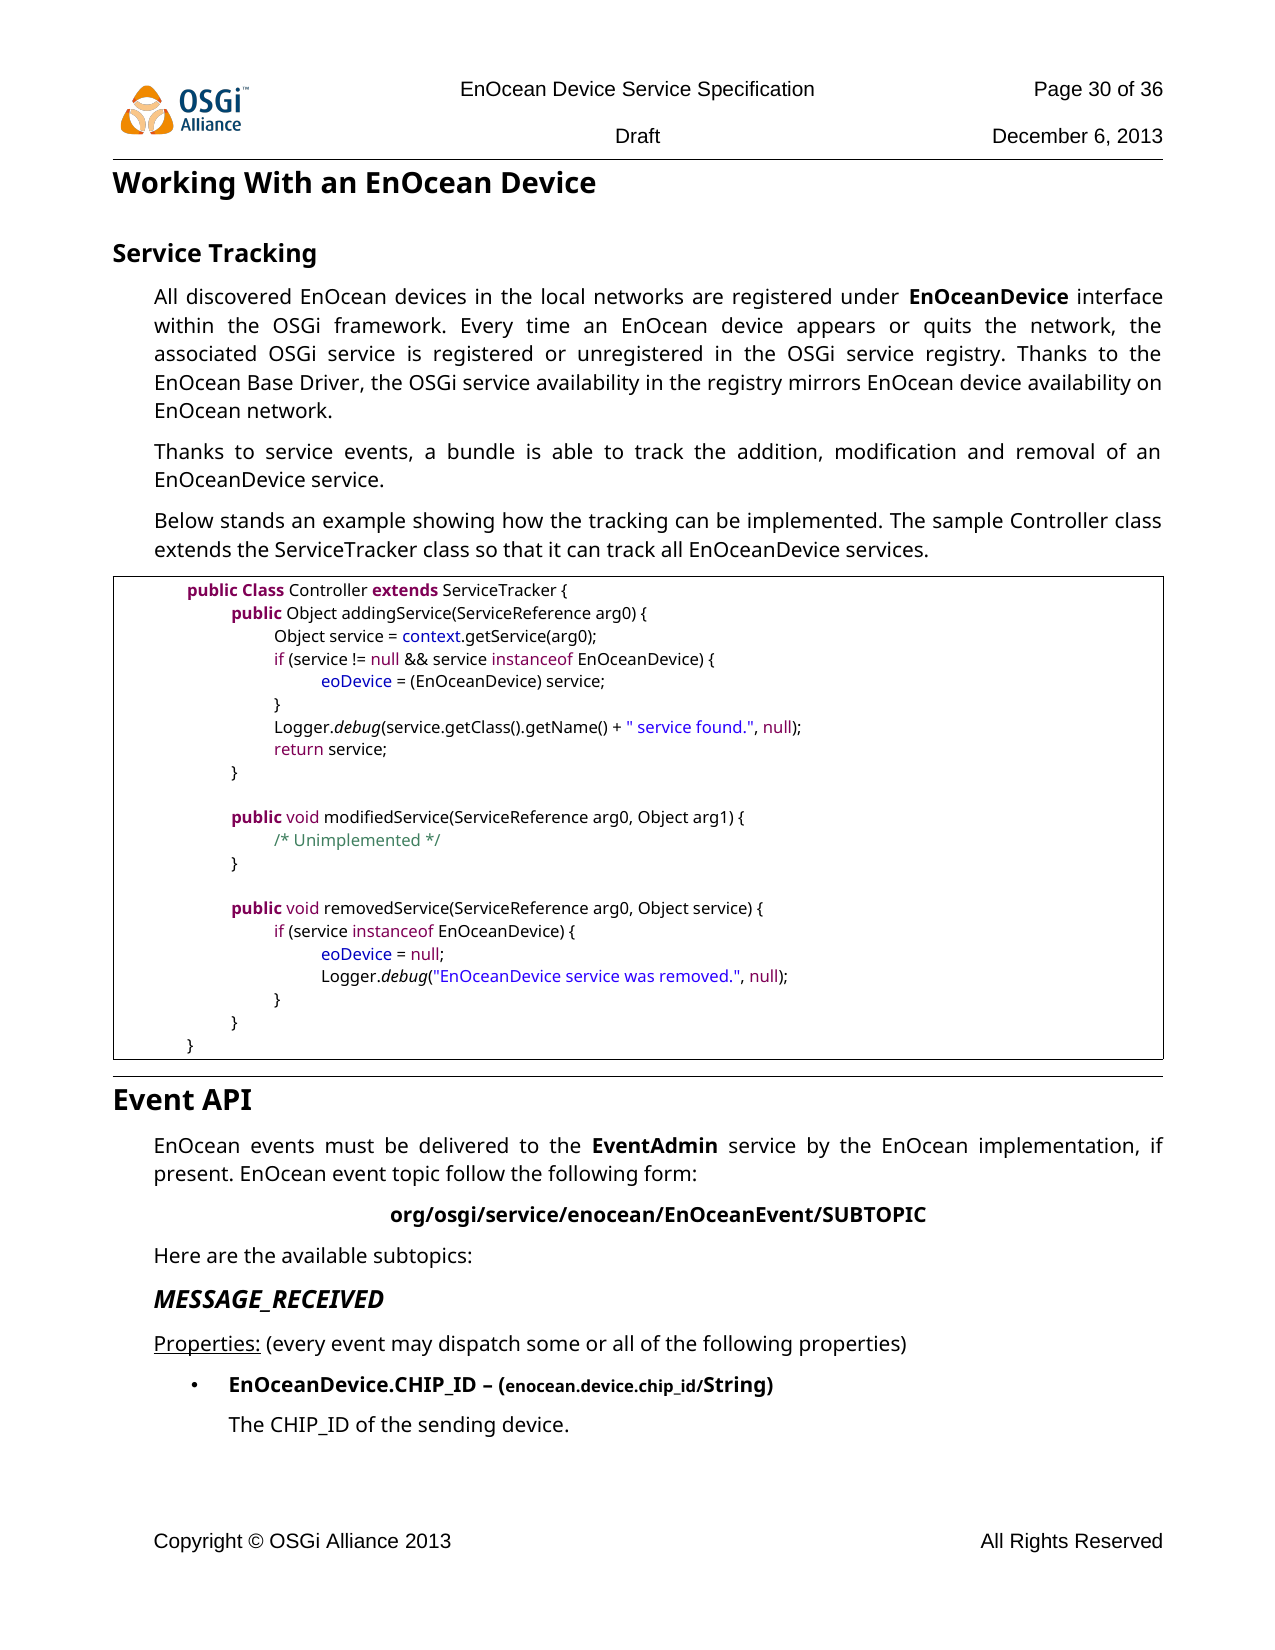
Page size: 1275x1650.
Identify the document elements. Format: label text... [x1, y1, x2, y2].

text MESSAGE_RECEIVED [153, 1282, 1163, 1316]
text Logger.debug(service.getClass().getName() + " service found.", null); [114, 712, 1163, 735]
text Below stands an example showing how the tracking can be implemented. The sample Controller class extends the ServiceTracker class so that it can track all EnOceanDevice services. [154, 506, 1163, 563]
text Properties: (every event may dispatch some or all of the following properties) [153, 1329, 1163, 1357]
text if (service != null && service instanceof EnOceanDevice) { [114, 644, 1163, 667]
text All discovered EnOcean devices in the local networks are registered under EnOceanDevice interface within the OSGi framework. Every time an EnOcean device appears or quits the network, the associated OSGi service is registered or unregistered in the OSGi service registry. Thanks to the EnOcean Base Driver, the OSGi service availability in the registry mirrors EnOcean device availability on EnOcean network. [154, 282, 1163, 424]
text public Object addingService(ServiceReference arg0) { [114, 598, 1163, 621]
text } [114, 848, 1163, 874]
text public Class Controller extends ServiceTracker { [114, 577, 1163, 598]
text } [114, 1030, 1163, 1059]
text return service; [114, 735, 1163, 757]
text } [114, 757, 1163, 783]
subtitle Service Tracking [112, 236, 1163, 270]
text if (service instanceof EnOceanDevice) { [114, 916, 1163, 939]
text } [114, 689, 1163, 712]
text eoDevice = (EnOceanDevice) service; [114, 667, 1163, 689]
text public void removedService(ServiceReference arg0, Object service) { [114, 894, 1163, 916]
text public void modifiedService(ServiceReference arg0, Object arg1) { [114, 803, 1163, 826]
subtitle Event API [112, 1077, 1163, 1118]
text } [114, 984, 1163, 1007]
text /* Unimplemented */ [114, 826, 1163, 848]
text EnOcean events must be delivered to the EventAdmin service by the EnOcean implementation, if present. EnOcean event topic follow the following form: [153, 1131, 1163, 1188]
picture [113, 78, 257, 142]
text eoDevice = null; [114, 939, 1163, 962]
list The CHIP_ID of the sending device. [191, 1411, 1163, 1439]
text Logger.debug("EnOceanDevice service was removed.", null); [114, 962, 1163, 984]
list EnOceanDevice.CHIP_ID – (enocean.device.chip_id/String) [191, 1370, 1163, 1398]
text Thanks to service events, a bundle is able to track the addition, modification and removal of an EnOceanDevice service. [154, 437, 1163, 494]
text } [114, 1007, 1163, 1030]
text Object service = context.getService(arg0); [114, 621, 1163, 644]
text Here are the available subtopics: [153, 1241, 1163, 1270]
subtitle Working With an EnOcean Device [112, 160, 1163, 202]
text org/osgi/service/enocean/EnOceanEvent/SUBTOPIC [153, 1200, 1163, 1229]
